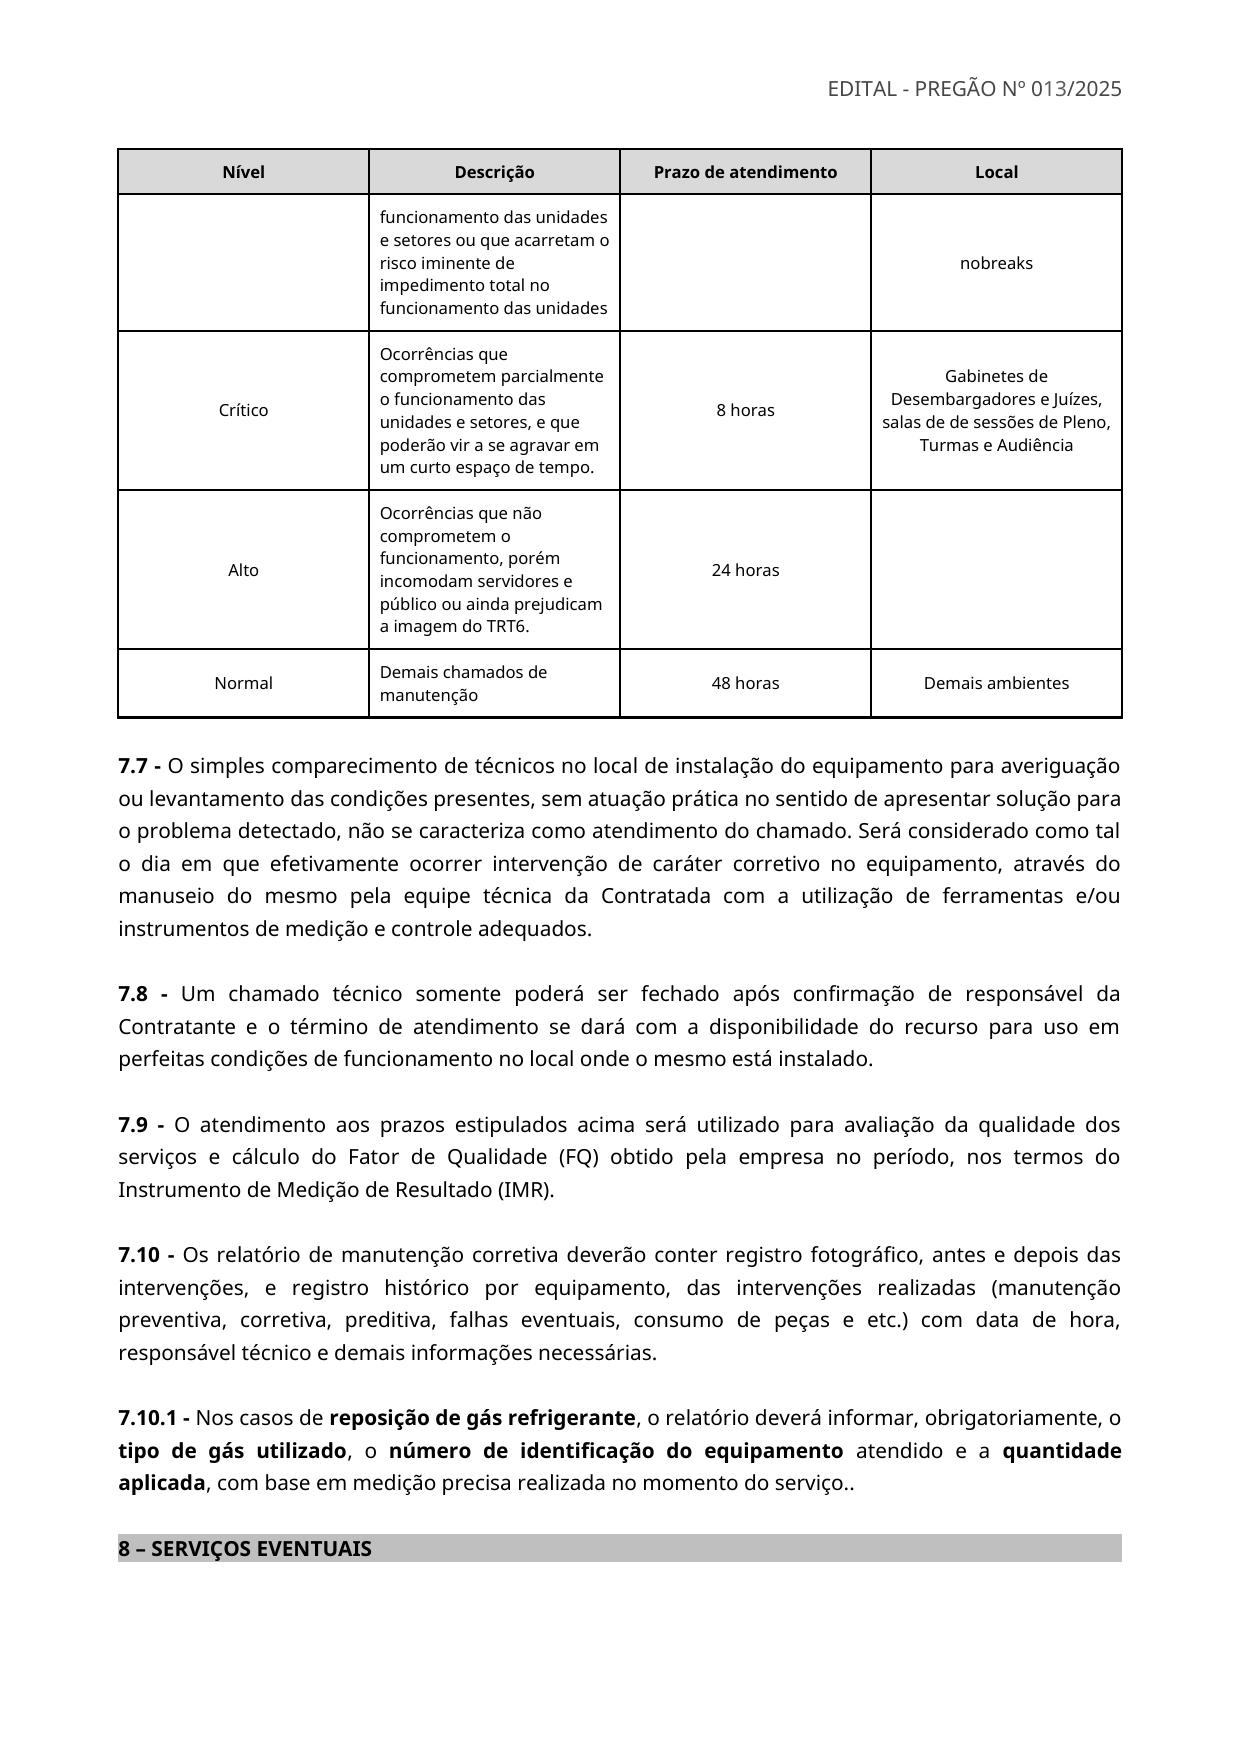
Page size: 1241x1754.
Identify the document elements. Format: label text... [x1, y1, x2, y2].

table_cell [119, 195, 368, 330]
table_cell Ocorrências que comprometem parcialmente o funcionamento das unidades e setores, e que poderão vir a se agravar em um curto espaço de tempo. [370, 332, 619, 489]
table_header Local [872, 150, 1121, 193]
table_cell Normal [119, 650, 368, 716]
text 7.9 - O atendimento aos prazos estipulados acima será utilizado para avaliação da qualidade dos serviços e cálculo do Fator de Qualidade (FQ) obtido pela empresa no período, nos termos do Instrumento de Medição de Resultado (IMR). [118, 1110, 1122, 1203]
text 7.8 - Um chamado técnico somente poderá ser fechado após confirmação de responsável da Contratante e o término de atendimento se dará com a disponibilidade do recurso para uso em perfeitas condições de funcionamento no local onde o mesmo está instalado. [118, 979, 1122, 1073]
table_header Prazo de atendimento [621, 150, 870, 193]
table_cell 8 horas [621, 332, 870, 489]
table_cell Gabinetes de Desembargadores e Juízes, salas de de sessões de Pleno, Turmas e Audiência [872, 332, 1121, 489]
table_cell 48 horas [621, 650, 870, 716]
table_cell nobreaks [872, 195, 1121, 330]
table_cell funcionamento das unidades e setores ou que acarretam o risco iminente de impedimento total no funcionamento das unidades [370, 195, 619, 330]
text 7.10 - Os relatório de manutenção corretiva deverão conter registro fotográfico, antes e depois das intervenções, e registro histórico por equipamento, das intervenções realizadas (manutenção preventiva, corretiva, preditiva, falhas eventuais, consumo de peças e etc.) com data de hora, responsável técnico e demais informações necessárias. [118, 1240, 1122, 1366]
subtitle 8 – SERVIÇOS EVENTUAIS [118, 1534, 1122, 1562]
text 7.7 - O simples comparecimento de técnicos no local de instalação do equipamento para averiguação ou levantamento das condições presentes, sem atuação prática no sentido de apresentar solução para o problema detectado, não se caracteriza como atendimento do chamado. Será considerado como tal o dia em que efetivamente ocorrer intervenção de caráter corretivo no equipamento, através do manuseio do mesmo pela equipe técnica da Contratada com a utilização de ferramentas e/ou instrumentos de medição e controle adequados. [118, 751, 1122, 943]
table_header Descrição [370, 150, 619, 193]
text 7.10.1 - Nos casos de reposição de gás refrigerante, o relatório deverá informar, obrigatoriamente, o tipo de gás utilizado, o número de identificação do equipamento atendido e a quantidade aplicada, com base em medição precisa realizada no momento do serviço.. [118, 1403, 1122, 1497]
table_cell Demais chamados de manutenção [370, 650, 619, 716]
table_cell Crítico [119, 332, 368, 489]
table_header Nível [119, 150, 368, 193]
table_cell Demais ambientes [872, 650, 1121, 716]
table_cell [872, 491, 1121, 648]
table_cell 24 horas [621, 491, 870, 648]
table_cell Ocorrências que não comprometem o funcionamento, porém incomodam servidores e público ou ainda prejudicam a imagem do TRT6. [370, 491, 619, 648]
table_cell Alto [119, 491, 368, 648]
table_cell [621, 195, 870, 330]
